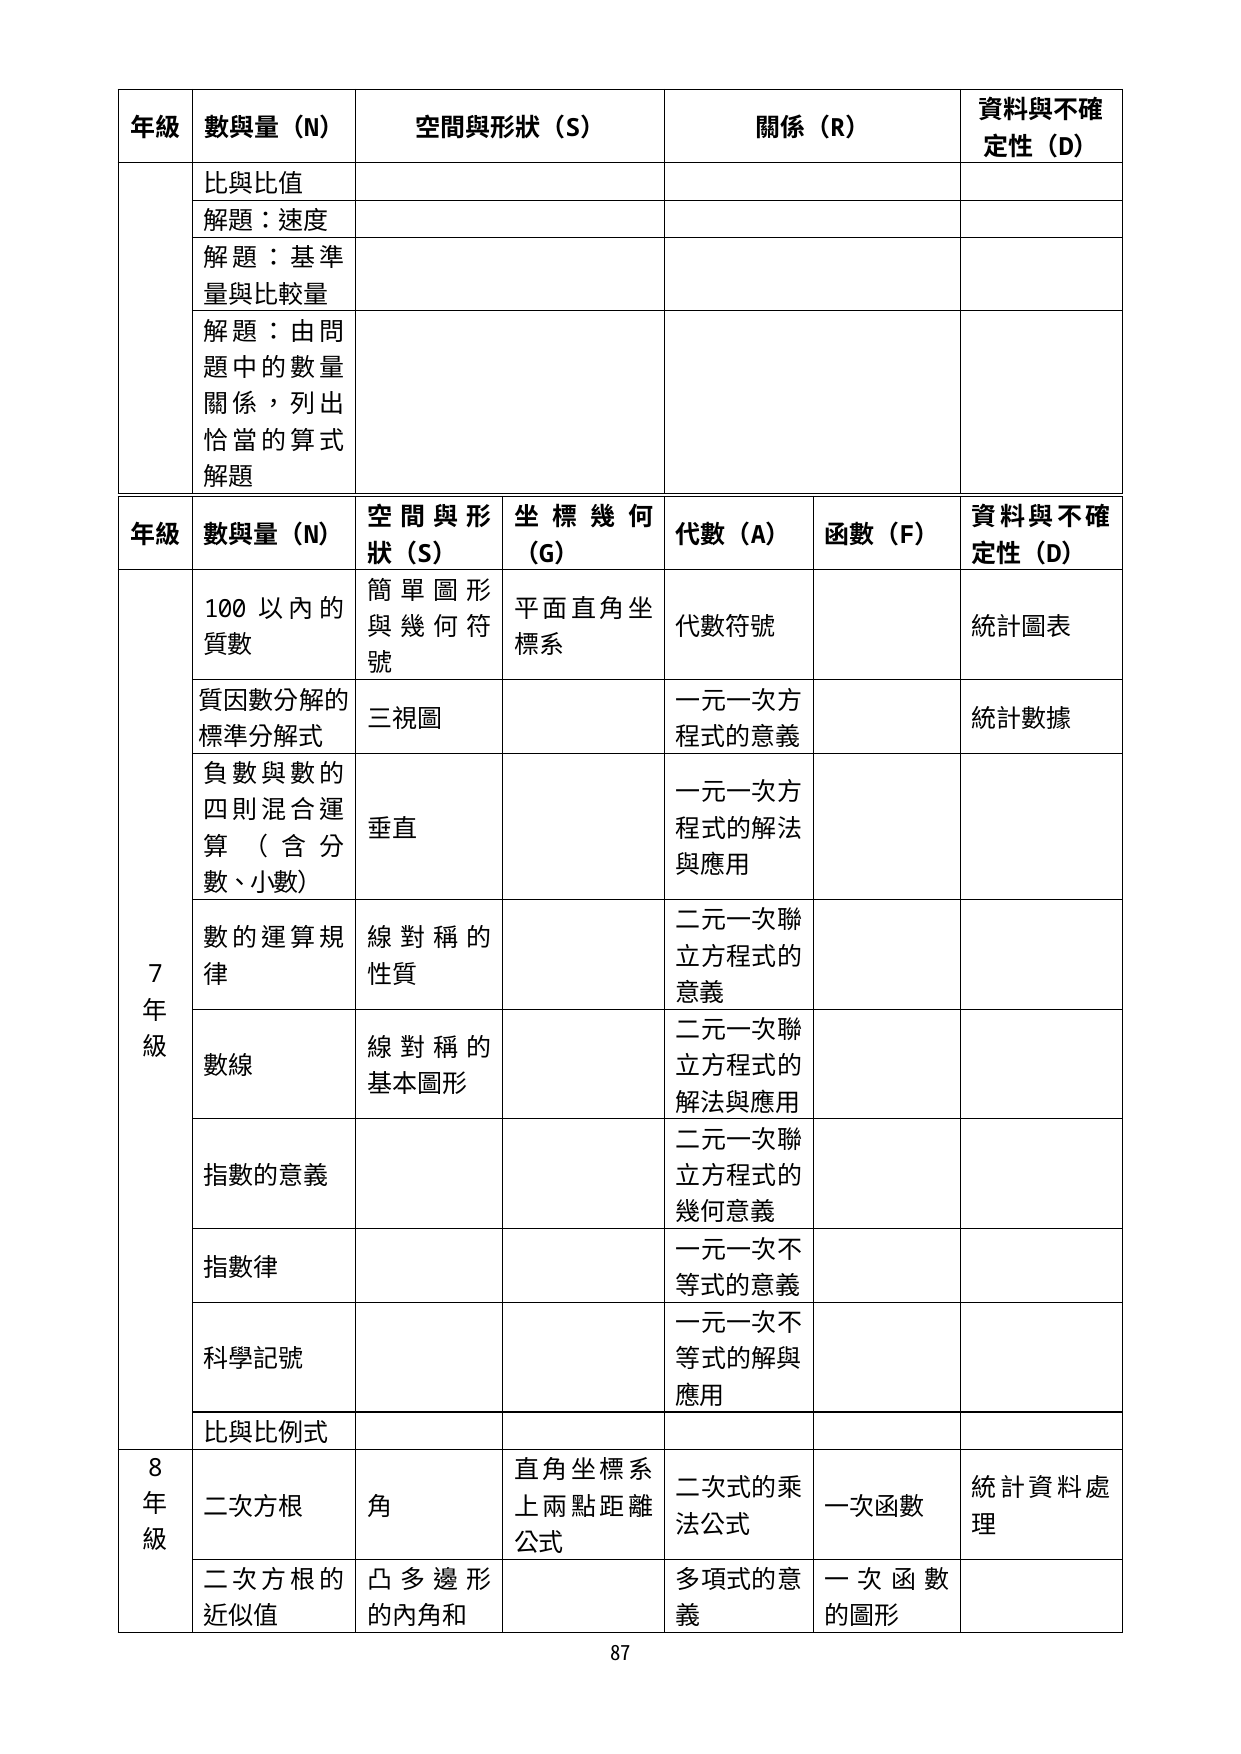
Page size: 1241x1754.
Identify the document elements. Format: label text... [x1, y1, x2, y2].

table_cell [961, 754, 1122, 899]
table_cell 垂直 [356, 754, 502, 899]
table_header 函數（F） [814, 497, 960, 569]
table_cell [814, 754, 960, 899]
table_cell [503, 1413, 664, 1449]
table_cell 7 年 級 [119, 570, 192, 1449]
table_cell 8 年 級 [119, 1450, 192, 1632]
table_cell [961, 1413, 1122, 1449]
table_cell 線對稱的性質 [356, 900, 502, 1008]
table_cell [665, 311, 960, 493]
table_cell 統計數據 [961, 680, 1122, 753]
table_cell 直角坐標系上兩點距離公式 [503, 1450, 664, 1558]
table_cell 一元一次方程式的意義 [665, 680, 813, 753]
table_cell [961, 1303, 1122, 1411]
table_cell [961, 163, 1122, 199]
table_cell 數的運算規律 [193, 900, 355, 1008]
table_cell [503, 754, 664, 899]
table_header 空間與形狀（S） [356, 497, 502, 569]
table_cell 二元一次聯立方程式的幾何意義 [665, 1119, 813, 1228]
table_cell [961, 238, 1122, 310]
table_header 代數（A） [665, 497, 813, 569]
table_cell 二元一次聯立方程式的解法與應用 [665, 1010, 813, 1118]
table_cell [356, 238, 664, 310]
table_cell 凸多邊形的內角和 [356, 1560, 502, 1632]
table_cell [665, 163, 960, 199]
table_cell 二次方根的近似值 [193, 1560, 355, 1632]
table_cell 一次函數 [814, 1450, 960, 1558]
table_header 空間與形狀（S） [356, 90, 664, 162]
table_cell [503, 900, 664, 1008]
table_cell 指數律 [193, 1229, 355, 1302]
table_cell 解題：由問題中的數量關係，列出恰當的算式解題 [193, 311, 355, 493]
table_cell 數線 [193, 1010, 355, 1118]
table_cell 一元一次方程式的解法與應用 [665, 754, 813, 899]
table_cell 二次方根 [193, 1450, 355, 1558]
table_cell 統計資料處理 [961, 1450, 1122, 1558]
table_cell [503, 1229, 664, 1302]
table_header 年級 [119, 497, 192, 569]
table_cell [961, 201, 1122, 237]
table_cell [961, 900, 1122, 1008]
table_cell 一元一次不等式的意義 [665, 1229, 813, 1302]
table_cell 解題：基準量與比較量 [193, 238, 355, 310]
table_cell [503, 1010, 664, 1118]
table_cell 代數符號 [665, 570, 813, 679]
table_cell [356, 1229, 502, 1302]
table_cell 一次函數的圖形 [814, 1560, 960, 1632]
table_cell [814, 570, 960, 679]
table_cell [356, 201, 664, 237]
table_cell 指數的意義 [193, 1119, 355, 1228]
table_cell 簡單圖形與幾何符號 [356, 570, 502, 679]
table_cell 解題：速度 [193, 201, 355, 237]
table_cell 二元一次聯立方程式的意義 [665, 900, 813, 1008]
table_header 數與量（N） [193, 497, 355, 569]
table_cell [356, 1303, 502, 1411]
table_cell [119, 163, 192, 493]
table_cell 角 [356, 1450, 502, 1558]
table_cell 比與比例式 [193, 1413, 355, 1449]
table_cell 平面直角坐標系 [503, 570, 664, 679]
table_header 資料與不確定性（D） [961, 497, 1122, 569]
table_cell [961, 1119, 1122, 1228]
table_cell 負數與數的四則混合運算（含分數、小數） [193, 754, 355, 899]
table_cell [356, 163, 664, 199]
table_cell [961, 1010, 1122, 1118]
table_header 數與量（N） [193, 90, 355, 162]
table_cell 統計圖表 [961, 570, 1122, 679]
table_cell 質因數分解的標準分解式 [193, 680, 355, 753]
table_header 年級 [119, 90, 192, 162]
table_cell 比與比值 [193, 163, 355, 199]
table_cell [814, 1303, 960, 1411]
table_cell 線對稱的基本圖形 [356, 1010, 502, 1118]
table_header 資料與不確定性（D） [961, 90, 1122, 162]
table_cell [503, 1303, 664, 1411]
table_cell [814, 1413, 960, 1449]
table_cell 多項式的意義 [665, 1560, 813, 1632]
table_cell [356, 311, 664, 493]
table_header 關係（R） [665, 90, 960, 162]
table_cell [503, 1119, 664, 1228]
table_cell 二次式的乘法公式 [665, 1450, 813, 1558]
table_cell [961, 311, 1122, 493]
table_cell [503, 680, 664, 753]
table_cell [665, 1413, 813, 1449]
table_cell 100以內的質數 [193, 570, 355, 679]
table_cell [356, 1413, 502, 1449]
table_cell [814, 1229, 960, 1302]
table_cell 三視圖 [356, 680, 502, 753]
table_cell 科學記號 [193, 1303, 355, 1411]
table_cell [961, 1560, 1122, 1632]
table_cell [814, 900, 960, 1008]
table_cell [665, 201, 960, 237]
table_cell [814, 1010, 960, 1118]
table_cell [814, 680, 960, 753]
table_cell [814, 1119, 960, 1228]
table_cell [356, 1119, 502, 1228]
table_cell [503, 1560, 664, 1632]
table_cell [665, 238, 960, 310]
table_header 坐標幾何（G） [503, 497, 664, 569]
table_cell 一元一次不等式的解與應用 [665, 1303, 813, 1411]
table_cell [961, 1229, 1122, 1302]
